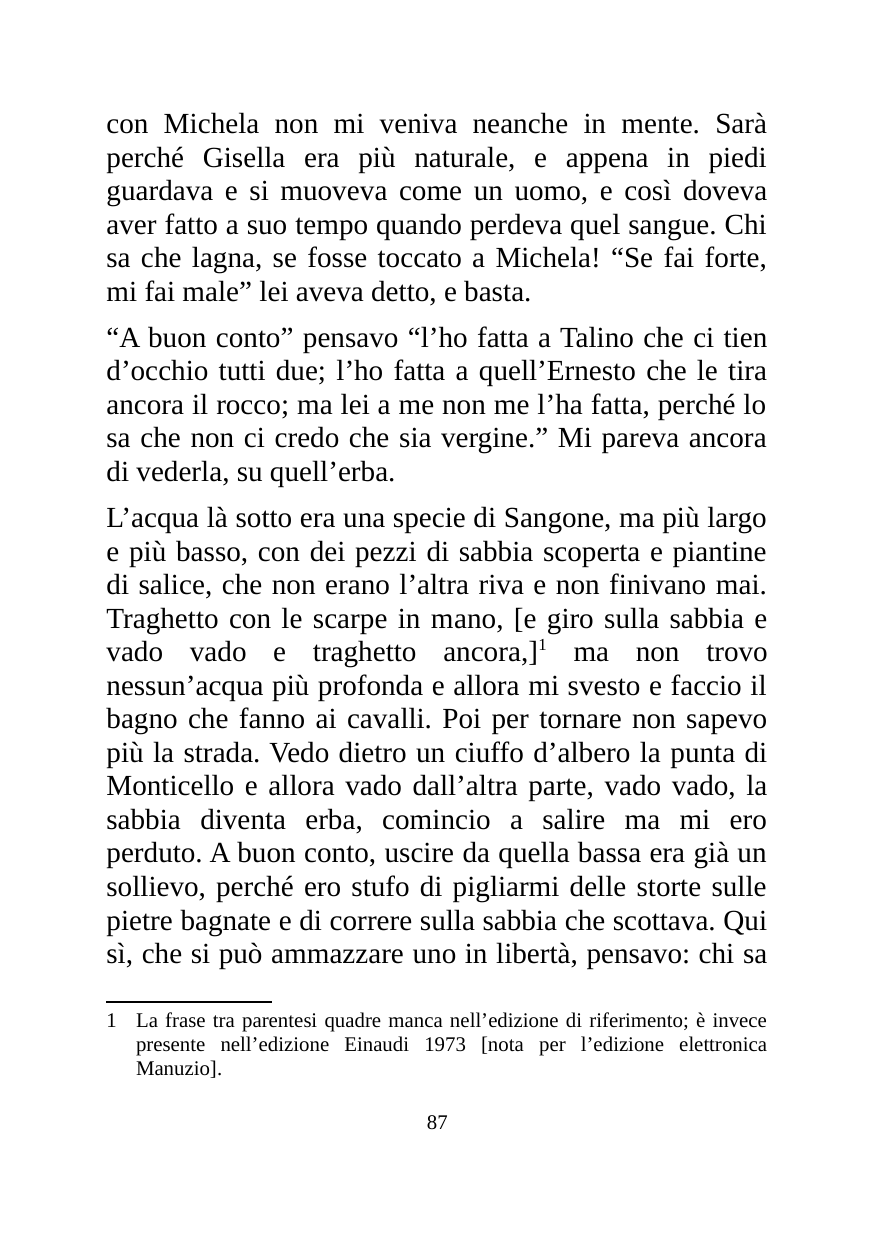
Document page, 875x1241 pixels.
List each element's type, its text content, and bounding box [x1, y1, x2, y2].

text con Michela non mi veniva neanche in mente. Sarà perché Gisella era più naturale, e appena in piedi guardava e si muoveva come un uomo, e così doveva aver fatto a suo tempo quando perdeva quel sangue. Chi sa che lagna, se fosse toccato a Michela! “Se fai forte, mi fai male” lei aveva detto, e basta. [106, 106, 768, 307]
text L’acqua là sotto era una specie di Sangone, ma più largo e più basso, con dei pezzi di sabbia scoperta e piantine di salice, che non erano l’altra riva e non finivano mai. Traghetto con le scarpe in mano, [e giro sulla sabbia e vado vado e traghetto ancora,] ma non trovo nessun’acqua più profonda e allora mi svesto e faccio il bagno che fanno ai cavalli. Poi per tornare non sapevo più la strada. Vedo dietro un ciuffo d’albero la punta di Monticello e allora vado dall’altra parte, vado vado, la sabbia diventa erba, comincio a salire ma mi ero perduto. A buon conto, uscire da quella bassa era già un sollievo, perché ero stufo di pigliarmi delle storte sulle pietre bagnate e di correre sulla sabbia che scottava. Qui sì, che si può ammazzare uno in libertà, pensavo: chi sa [106, 500, 768, 970]
text “A buon conto” pensavo “l’ho fatta a Talino che ci tien d’occhio tutti due; l’ho fatta a quell’Ernesto che le tira ancora il rocco; ma lei a me non me l’ha fatta, perché lo sa che non ci credo che sia vergine.” Mi pareva ancora di vederla, su quell’erba. [106, 320, 768, 488]
text La frase tra parentesi quadre manca nell’edizione di riferimento; è invece presente nell’edizione Einaudi 1973 [nota per l’edizione elettronica Manuzio]. [106, 1008, 768, 1080]
